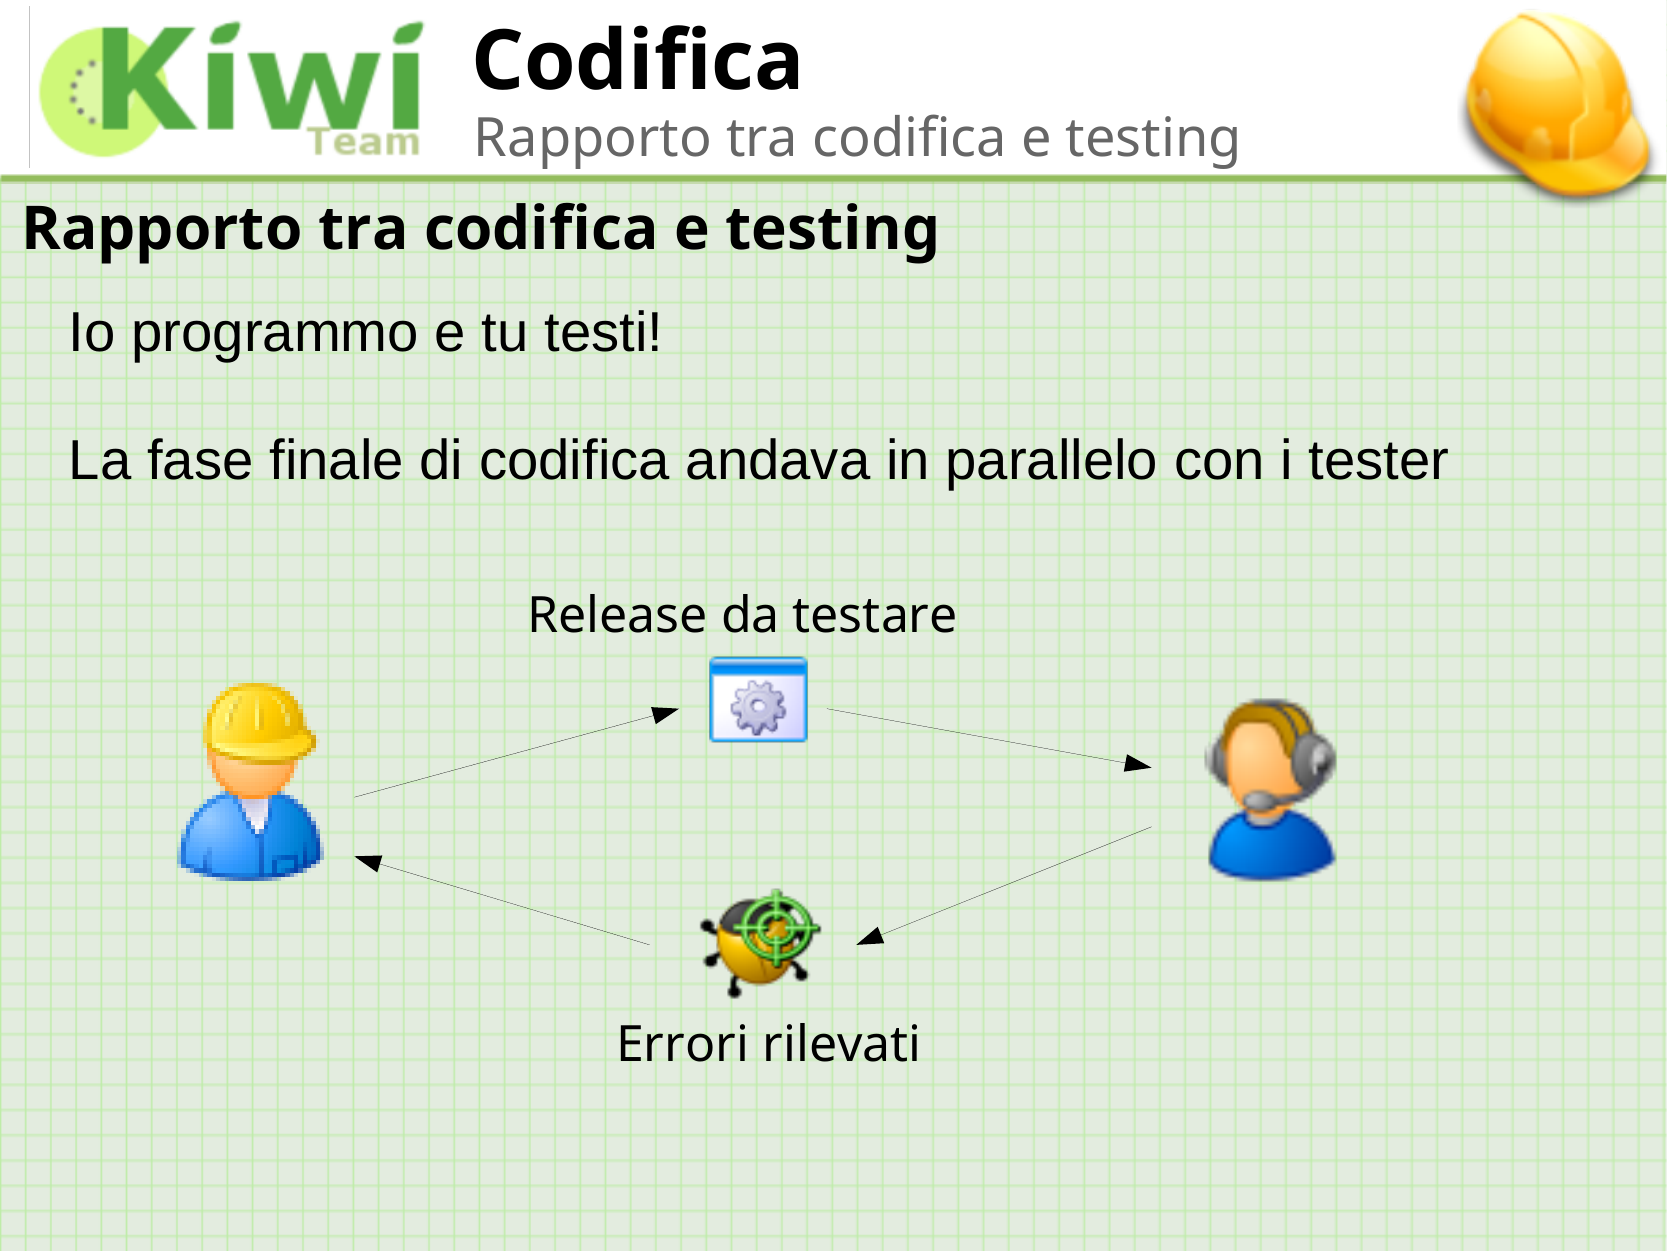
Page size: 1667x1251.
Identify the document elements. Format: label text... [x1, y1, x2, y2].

text_box Io programmo e tu testi! La fase finale di codifica andava in parallelo con i tester [69, 300, 1555, 493]
text_box Rapporto tra codifica e testing [473, 107, 1327, 169]
picture [0, 0, 1667, 1251]
text_box Release da testare [512, 574, 1034, 650]
title Codifica [471, 0, 1441, 123]
subtitle Rapporto tra codifica e testing [21, 195, 1315, 304]
text_box Errori rilevati [601, 1003, 975, 1079]
